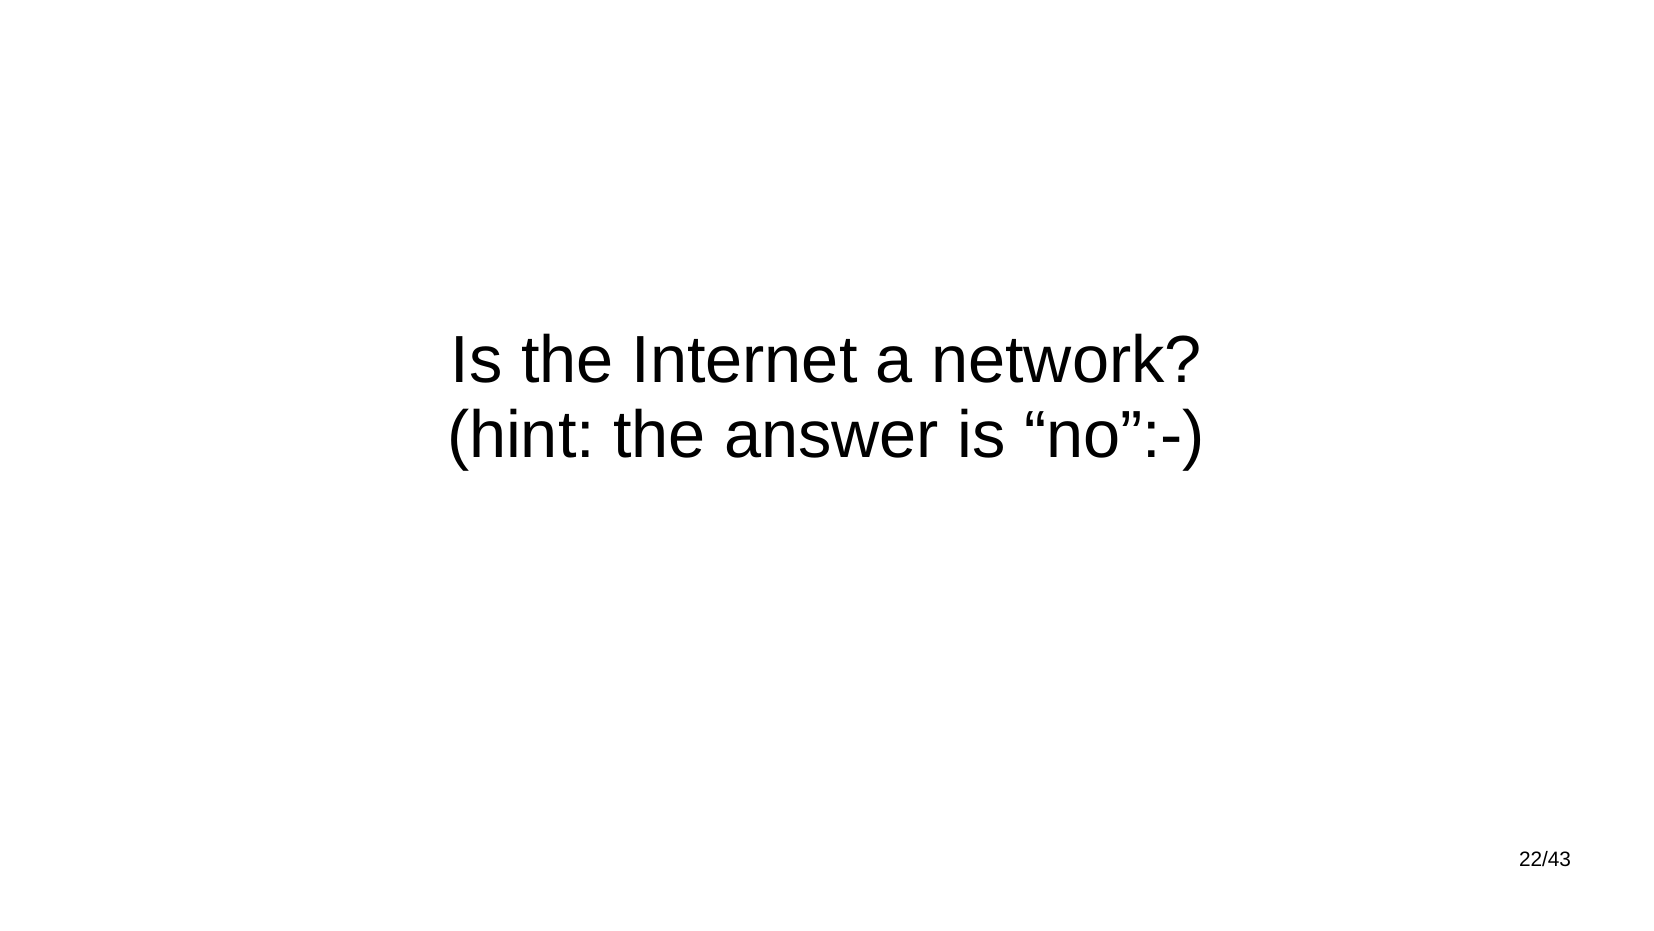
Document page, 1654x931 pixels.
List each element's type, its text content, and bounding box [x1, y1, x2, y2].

subtitle Is the Internet a network? (hint: the answer is “no”:-) [82, 37, 1571, 757]
